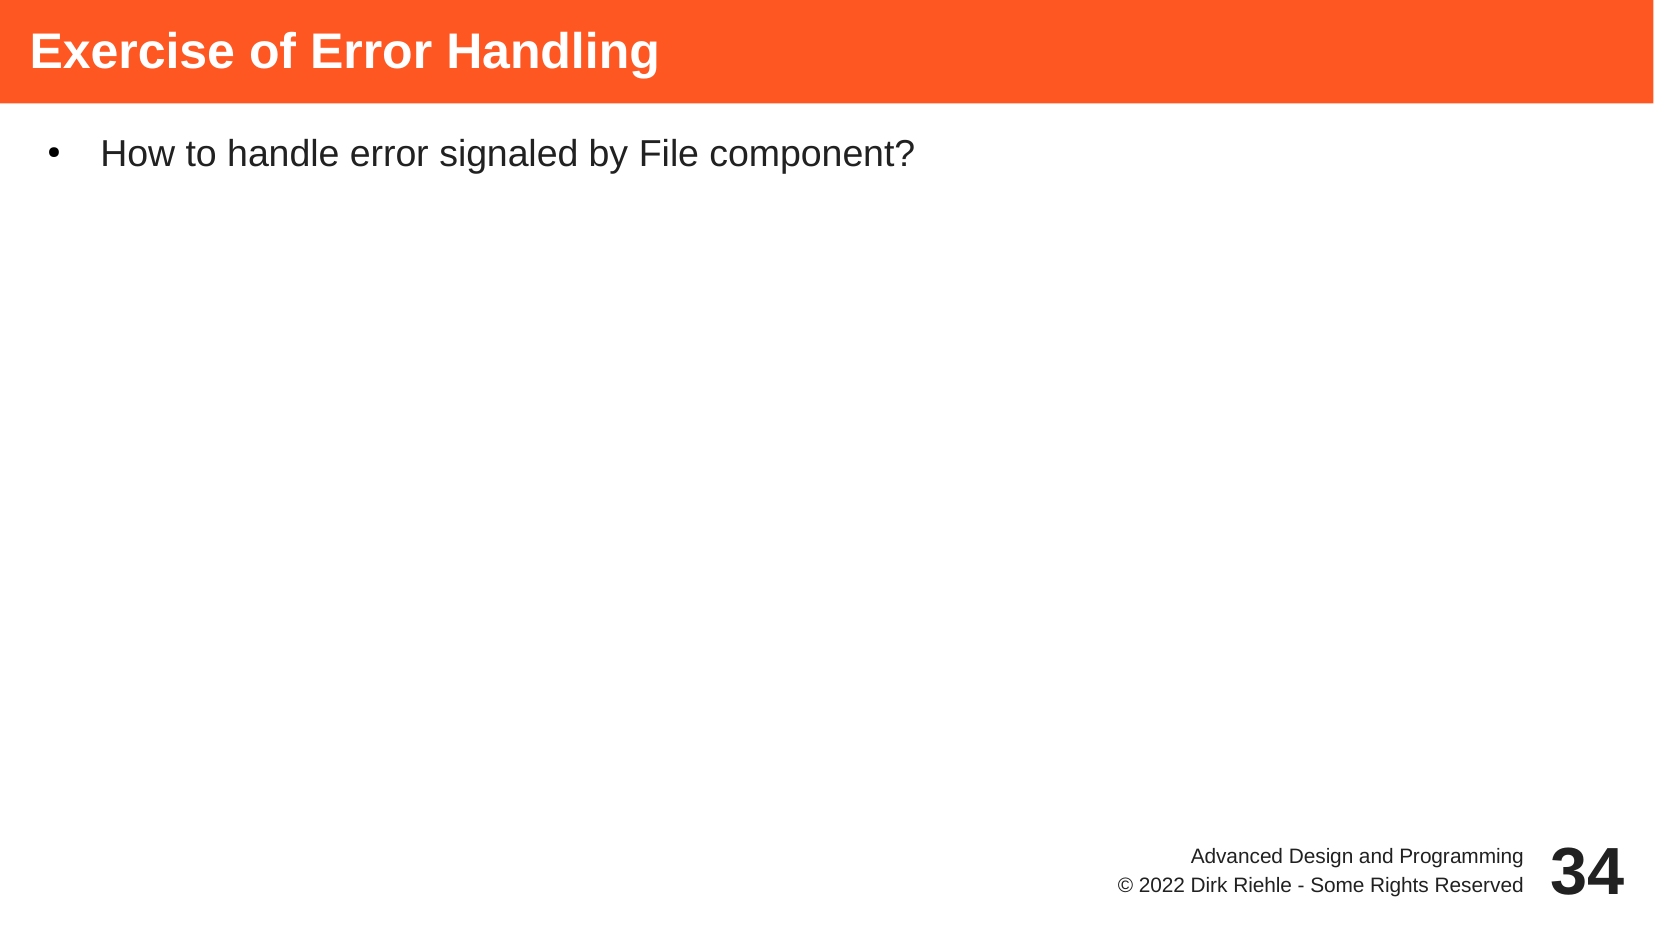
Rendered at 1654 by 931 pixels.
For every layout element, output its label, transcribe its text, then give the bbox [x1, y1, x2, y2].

list How to handle error signaled by File component? [29, 132, 1625, 813]
title Exercise of Error Handling [0, 0, 1654, 104]
